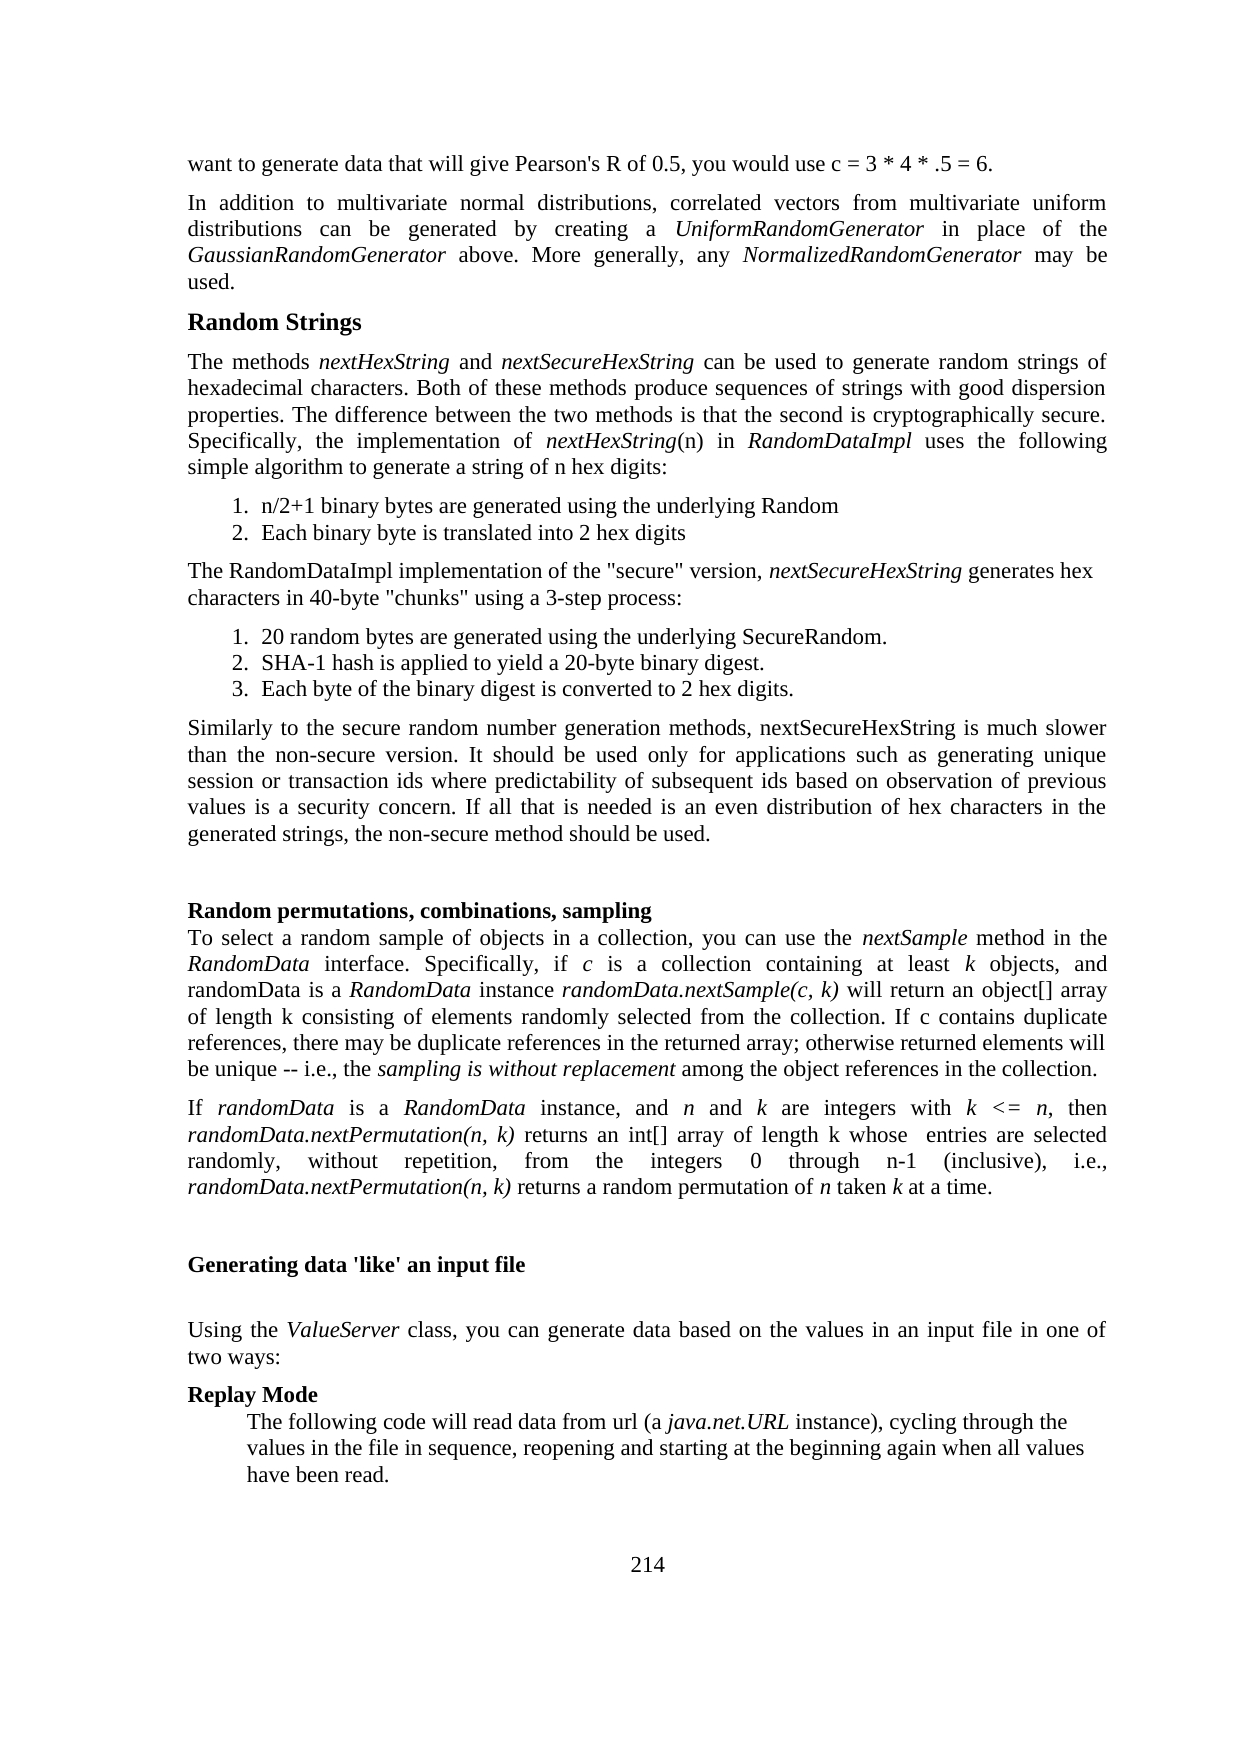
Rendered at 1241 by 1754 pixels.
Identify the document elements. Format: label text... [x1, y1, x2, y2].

text Similarly to the secure random number generation methods, nextSecureHexString is much slower than the non-secure version. It should be used only for applications such as generating unique session or transaction ids where predictability of subsequent ids based on observation of previous values is a security concern. If all that is needed is an even distribution of hex characters in the generated strings, the non-secure method should be used. [187, 714, 1108, 846]
text want to generate data that will give Pearson's R of 0.5, you would use c = 3 * 4 * .5 = 6. [187, 150, 1108, 176]
list 20 random bytes are generated using the underlying SecureRandom. [232, 623, 1108, 649]
list Each binary byte is translated into 2 hex digits [232, 519, 1108, 545]
subtitle Generating data 'like' an input file [187, 1251, 1108, 1277]
list Each byte of the binary digest is converted to 2 hex digits. [232, 675, 1108, 702]
text The methods nextHexString and nextSecureHexString can be used to generate random strings of hexadecimal characters. Both of these methods produce sequences of strings with good dispersion properties. The difference between the two methods is that the second is cryptographically secure. Specifically, the implementation of nextHexString(n) in RandomDataImpl uses the following simple algorithm to generate a string of n hex digits: [187, 348, 1108, 480]
text The RandomDataImpl implementation of the "secure" version, nextSecureHexString generates hex characters in 40-byte "chunks" using a 3-step process: [187, 557, 1108, 610]
text If randomData is a RandomData instance, and n and k are integers with k <= n, then randomData.nextPermutation(n, k) returns an int[] array of length k whose entries are selected randomly, without repetition, from the integers 0 through n-1 (inclusive), i.e., randomData.nextPermutation(n, k) returns a random permutation of n taken k at a time. [187, 1094, 1108, 1200]
list SHA-1 hash is applied to yield a 20-byte binary digest. [232, 649, 1108, 675]
text Using the ValueServer class, you can generate data based on the values in an input file in one of two ways: [187, 1316, 1108, 1369]
text To select a random sample of objects in a collection, you can use the nextSample method in the RandomData interface. Specifically, if c is a collection containing at least k objects, and randomData is a RandomData instance randomData.nextSample(c, k) will return an object[] array of length k consisting of elements randomly selected from the collection. If c contains duplicate references, there may be duplicate references in the returned array; otherwise returned elements will be unique -- i.e., the sampling is without replacement among the object references in the collection. [187, 924, 1108, 1082]
list The following code will read data from url (a java.net.URL instance), cycling through the values in the file in sequence, reopening and starting at the beginning again when all values have been read. [247, 1408, 1108, 1487]
text In addition to multivariate normal distributions, correlated vectors from multivariate uniform distributions can be generated by creating a UniformRandomGenerator in place of the GaussianRandomGenerator above. More generally, any NormalizedRandomGenerator may be used. [187, 189, 1108, 294]
subtitle Replay Mode [187, 1382, 1108, 1408]
subtitle Random permutations, combinations, sampling [187, 897, 1108, 924]
list n/2+1 binary bytes are generated using the underlying Random [232, 492, 1108, 519]
text Random Strings [187, 307, 1108, 336]
